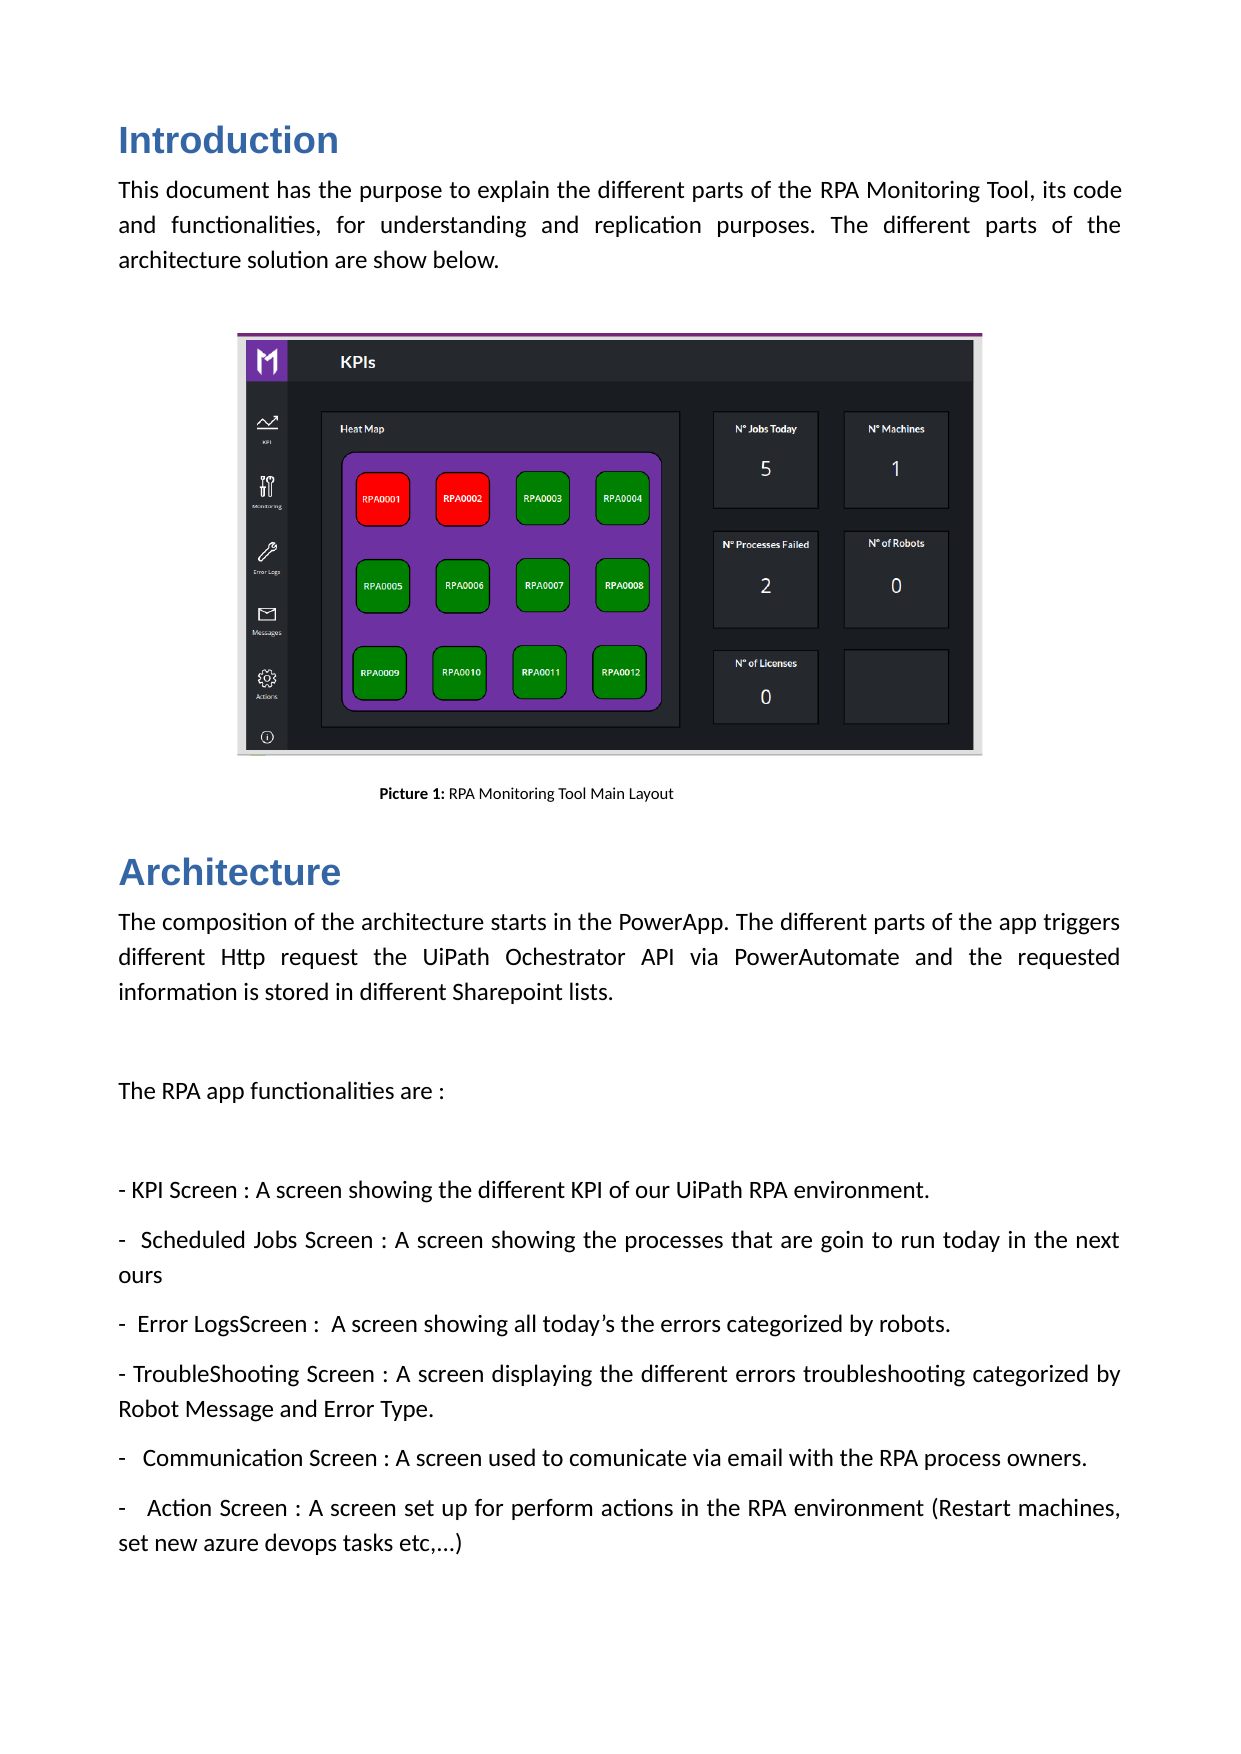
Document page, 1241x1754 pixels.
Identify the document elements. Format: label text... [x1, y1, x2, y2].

picture [237, 333, 983, 756]
subtitle Introduction [118, 118, 1122, 162]
text - KPI Screen : A screen showing the different KPI of our UiPath RPA environment. [118, 1174, 1122, 1205]
subtitle Architecture [118, 850, 1122, 893]
text - Error LogsScreen : A screen showing all today’s the errors categorized by robots. [118, 1308, 1122, 1339]
text The composition of the architecture starts in the PowerApp. The different parts of the app triggers different Http request the UiPath Ochestrator API via PowerAutomate and the requested information is stored in different Sharepoint lists. [118, 906, 1122, 1006]
text - Scheduled Jobs Screen : A screen showing the processes that are goin to run today in the next ours [118, 1224, 1122, 1289]
text - Communication Screen : A screen used to comunicate via email with the RPA process owners. [118, 1442, 1122, 1473]
text The RPA app functionalities are : [118, 1075, 1122, 1106]
text Picture 1: RPA Monitoring Tool Main Layout [118, 740, 1122, 806]
text This document has the purpose to explain the different parts of the RPA Monitoring Tool, its code and functionalities, for understanding and replication purposes. The different parts of the architecture solution are show below. [118, 174, 1122, 275]
text - TroubleShooting Screen : A screen displaying the different errors troubleshooting categorized by Robot Message and Error Type. [118, 1358, 1122, 1423]
text - Action Screen : A screen set up for perform actions in the RPA environment (Restart machines, set new azure devops tasks etc,...) [118, 1492, 1122, 1558]
